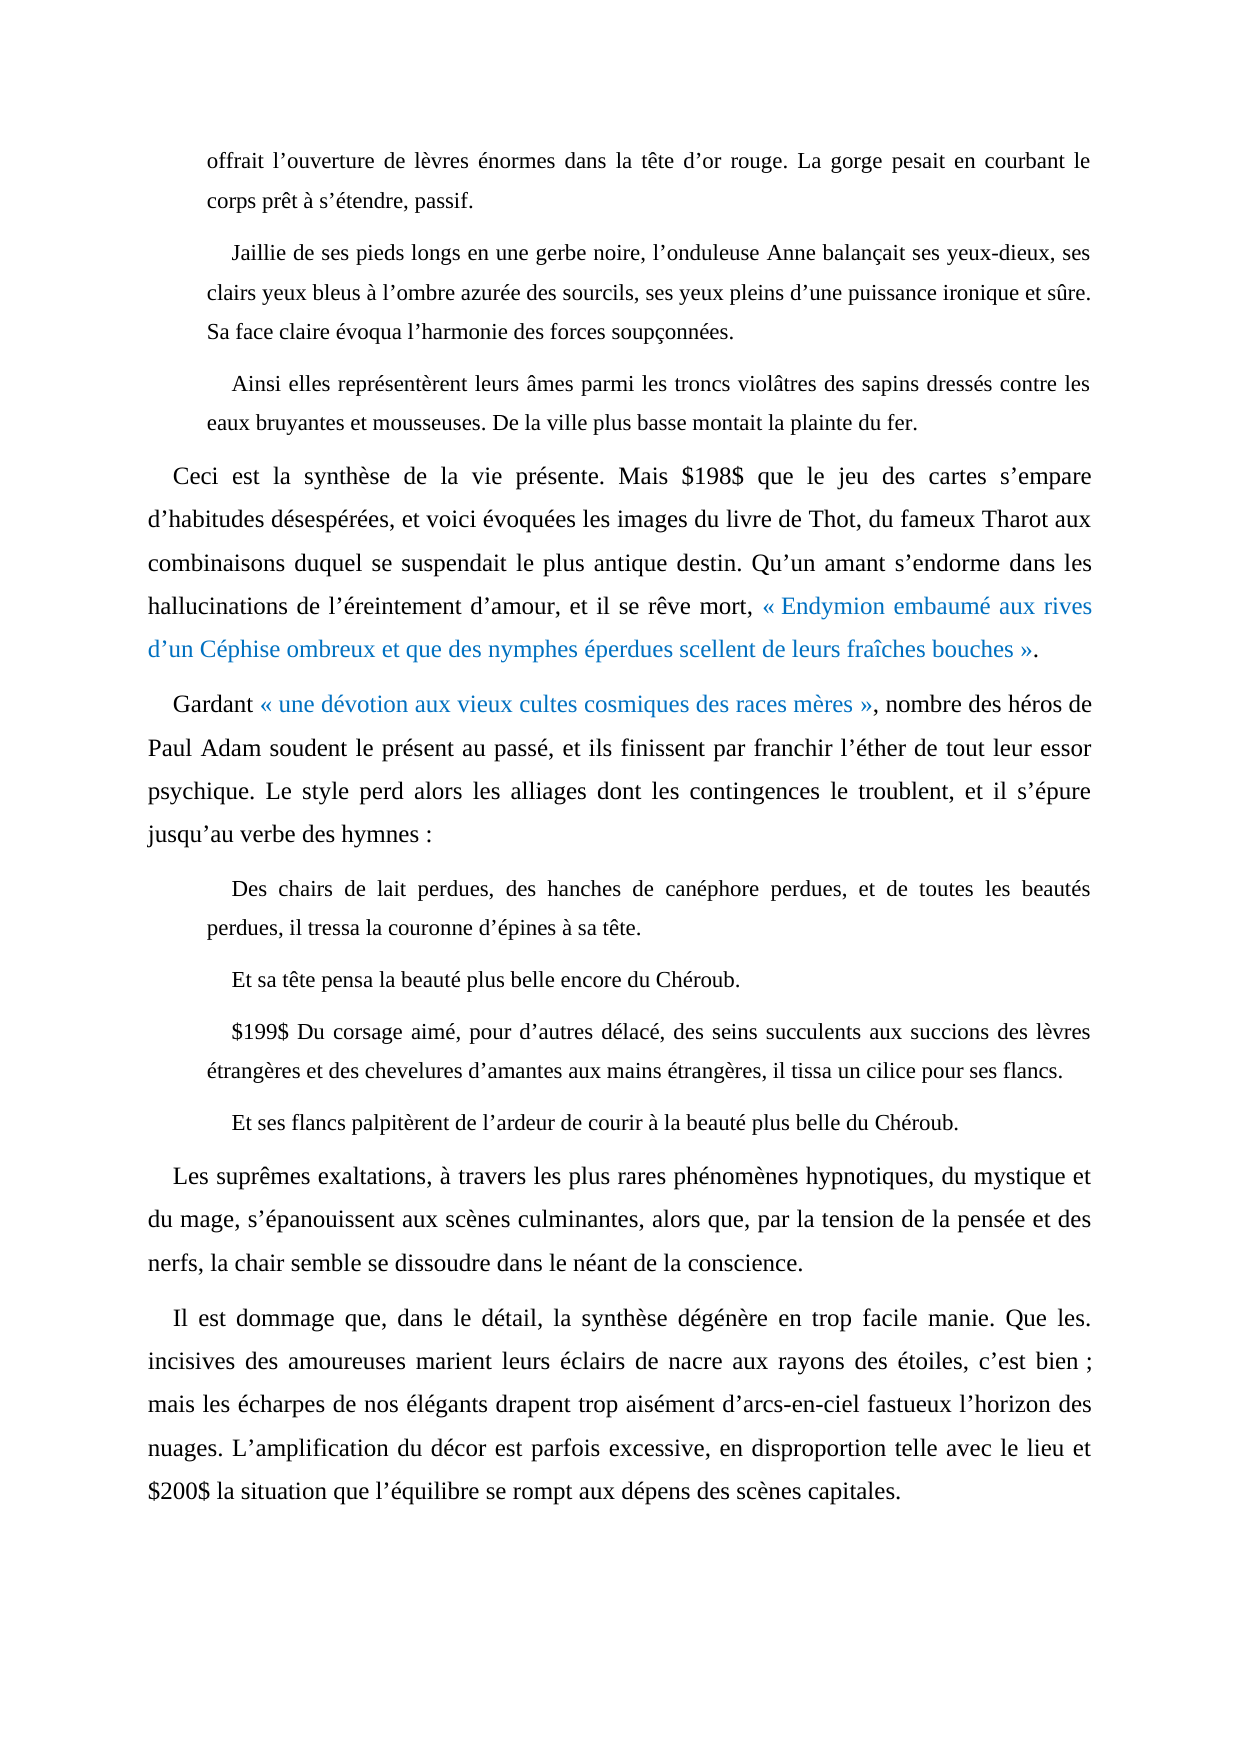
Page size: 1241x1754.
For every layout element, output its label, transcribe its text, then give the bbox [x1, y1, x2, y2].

text Il est dommage que, dans le détail, la synthèse dégénère en trop facile manie. Que les. incisives des amoureuses marient leurs éclairs de nacre aux rayons des étoiles, c’est bien ; mais les écharpes de nos élégants drapent trop aisément d’arcs-en-ciel fastueux l’horizon des nuages. L’amplification du décor est parfois excessive, en disproportion telle avec le lieu et $200$ la situation que l’équilibre se rompt aux dépens des scènes capitales. [148, 1303, 1093, 1504]
text Ainsi elles représentèrent leurs âmes parmi les troncs violâtres des sapins dressés contre les eaux bruyantes et mousseuses. De la ville plus basse montait la plainte du fer. [207, 370, 1093, 436]
text Ceci est la synthèse de la vie présente. Mais $198$ que le jeu des cartes s’empare d’habitudes désespérées, et voici évoquées les images du livre de Thot, du fameux Tharot aux combinaisons duquel se suspendait le plus antique destin. Qu’un amant s’endorme dans les hallucinations de l’éreintement d’amour, et il se rêve mort, « Endymion embaumé aux rives d’un Céphise ombreux et que des nymphes éperdues scellent de leurs fraîches bouches ». [148, 461, 1093, 663]
text Jaillie de ses pieds longs en une gerbe noire, l’onduleuse Anne balançait ses yeux-dieux, ses clairs yeux bleus à l’ombre azurée des sourcils, ses yeux pleins d’une puissance ironique et sûre. Sa face claire évoqua l’harmonie des forces soupçonnées. [207, 239, 1093, 344]
text Et ses flancs palpitèrent de l’ardeur de courir à la beauté plus belle du Chéroub. [207, 1109, 1093, 1136]
text Et sa tête pensa la beauté plus belle encore du Chéroub. [207, 966, 1093, 992]
text offrait l’ouverture de lèvres énormes dans la tête d’or rouge. La gorge pesait en courbant le corps prêt à s’étendre, passif. [207, 148, 1093, 213]
text $199$ Du corsage aimé, pour d’autres délacé, des seins succulents aux succions des lèvres étrangères et des chevelures d’amantes aux mains étrangères, il tissa un cilice pour ses flancs. [207, 1018, 1093, 1084]
text Les suprêmes exaltations, à travers les plus rares phénomènes hypnotiques, du mystique et du mage, s’épanouissent aux scènes culminantes, alors que, par la tension de la pensée et des nerfs, la chair semble se dissoudre dans le néant de la conscience. [148, 1161, 1093, 1276]
text Gardant « une dévotion aux vieux cultes cosmiques des races mères », nombre des héros de Paul Adam soudent le présent au passé, et ils finissent par franchir l’éther de tout leur essor psychique. Le style perd alors les alliages dont les contingences le troublent, et il s’épure jusqu’au verbe des hymnes : [148, 689, 1093, 848]
text Des chairs de lait perdues, des hanches de canéphore perdues, et de toutes les beautés perdues, il tressa la couronne d’épines à sa tête. [207, 874, 1093, 940]
